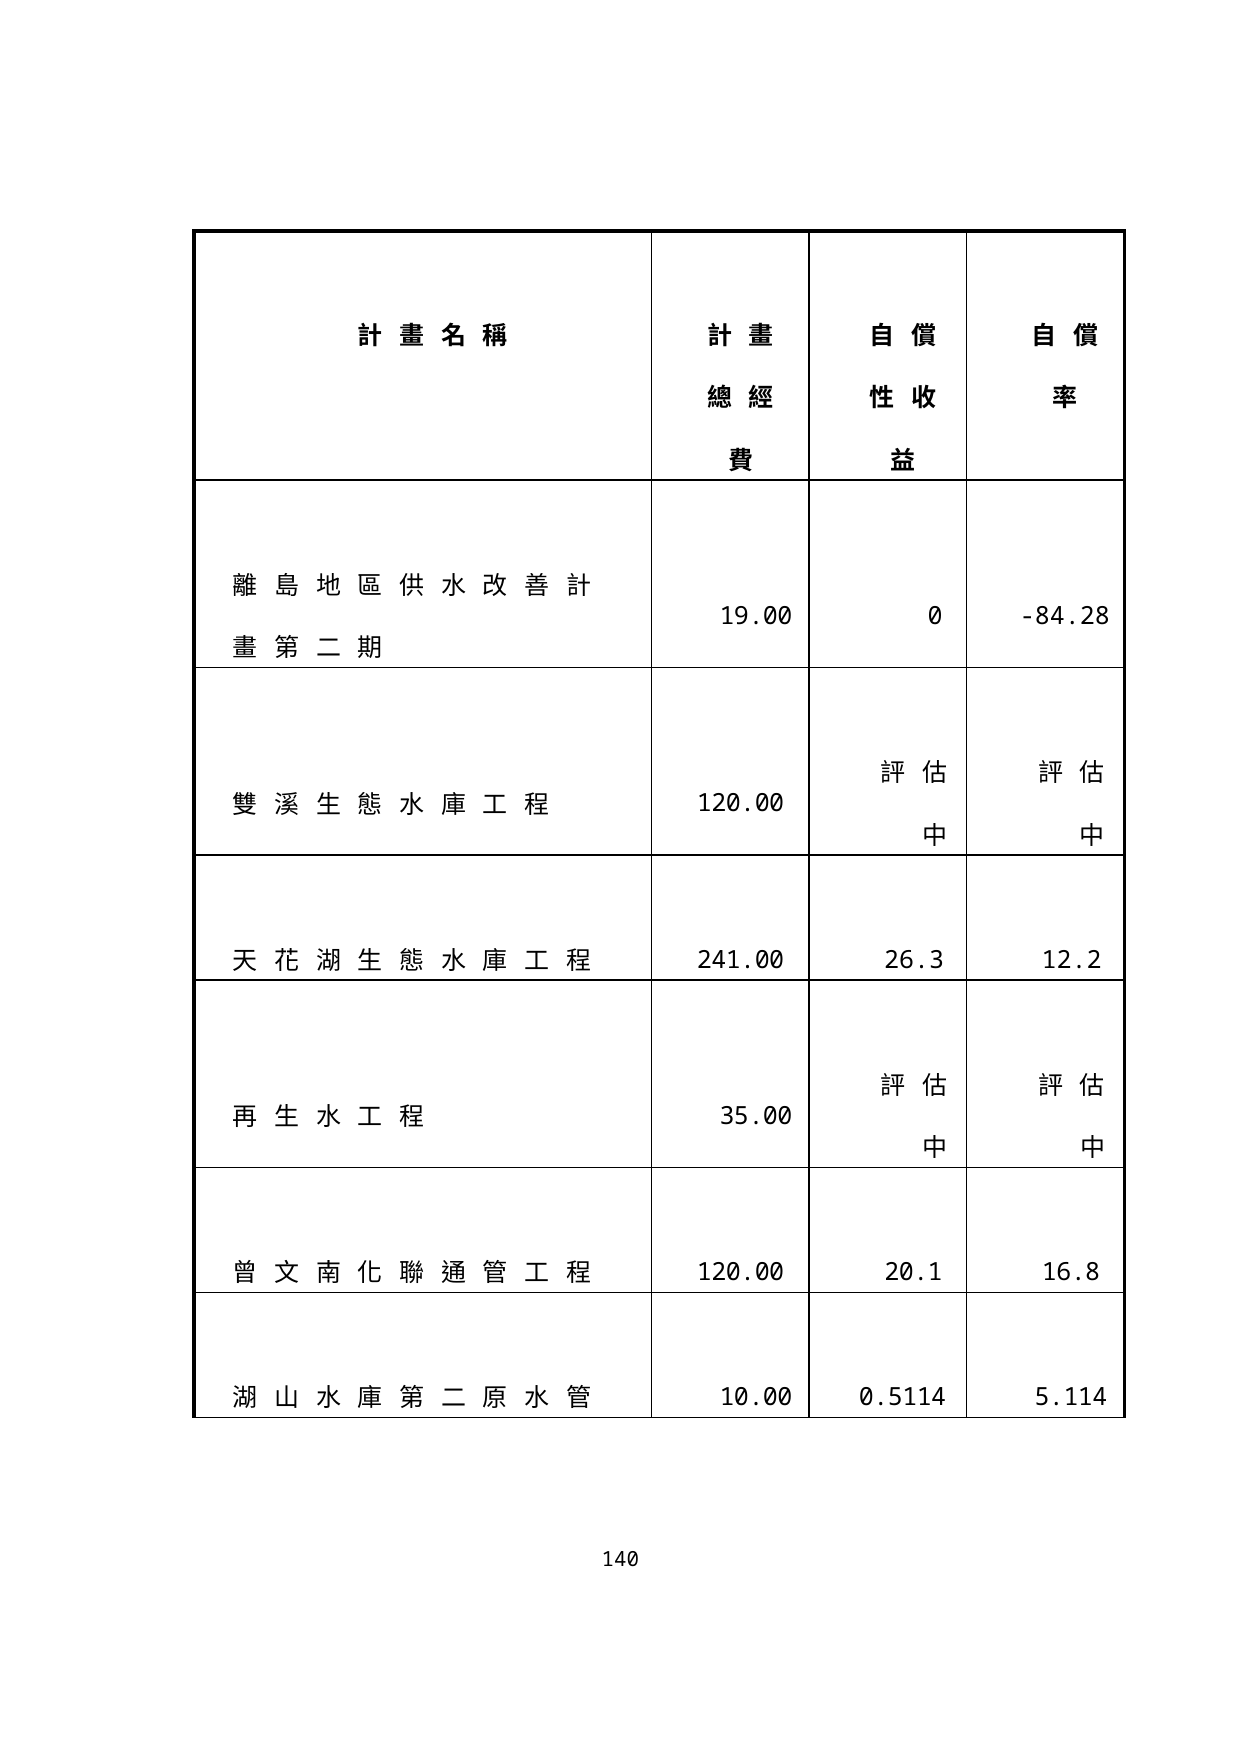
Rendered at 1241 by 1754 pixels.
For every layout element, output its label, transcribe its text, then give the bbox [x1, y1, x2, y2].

table_cell 19.00 [652, 481, 808, 667]
table_cell 0 [810, 481, 966, 667]
table_cell 20.1 [810, 1168, 966, 1292]
table_cell 26.3 [810, 856, 966, 979]
table_cell 16.8 [967, 1168, 1123, 1292]
table_header 自償性收益 [810, 233, 966, 479]
table_cell 評估中 [810, 981, 966, 1167]
table_cell 35.00 [652, 981, 808, 1167]
table_cell 天花湖生態水庫工程 [196, 856, 651, 979]
table_cell 離島地區供水改善計畫第二期 [196, 481, 651, 667]
table_cell 雙溪生態水庫工程 [196, 668, 651, 854]
table_cell 湖山水庫第二原水管 [196, 1293, 651, 1417]
table_cell 再生水工程 [196, 981, 651, 1167]
table_cell 評估中 [810, 668, 966, 854]
table_cell 評估中 [967, 668, 1123, 854]
table_cell 241.00 [652, 856, 808, 979]
table_cell 10.00 [652, 1293, 808, 1417]
table_cell -84.28 [967, 481, 1123, 667]
table_header 計畫總經費 [652, 233, 808, 479]
table_cell 120.00 [652, 668, 808, 854]
table_header 計畫名稱 [196, 233, 651, 479]
table_cell 12.2 [967, 856, 1123, 979]
table_cell 評估中 [967, 981, 1123, 1167]
table_header 自償率 [967, 233, 1123, 479]
table_cell 120.00 [652, 1168, 808, 1292]
table_cell 5.114 [967, 1293, 1123, 1417]
table_cell 曾文南化聯通管工程 [196, 1168, 651, 1292]
table_cell 0.5114 [810, 1293, 966, 1417]
